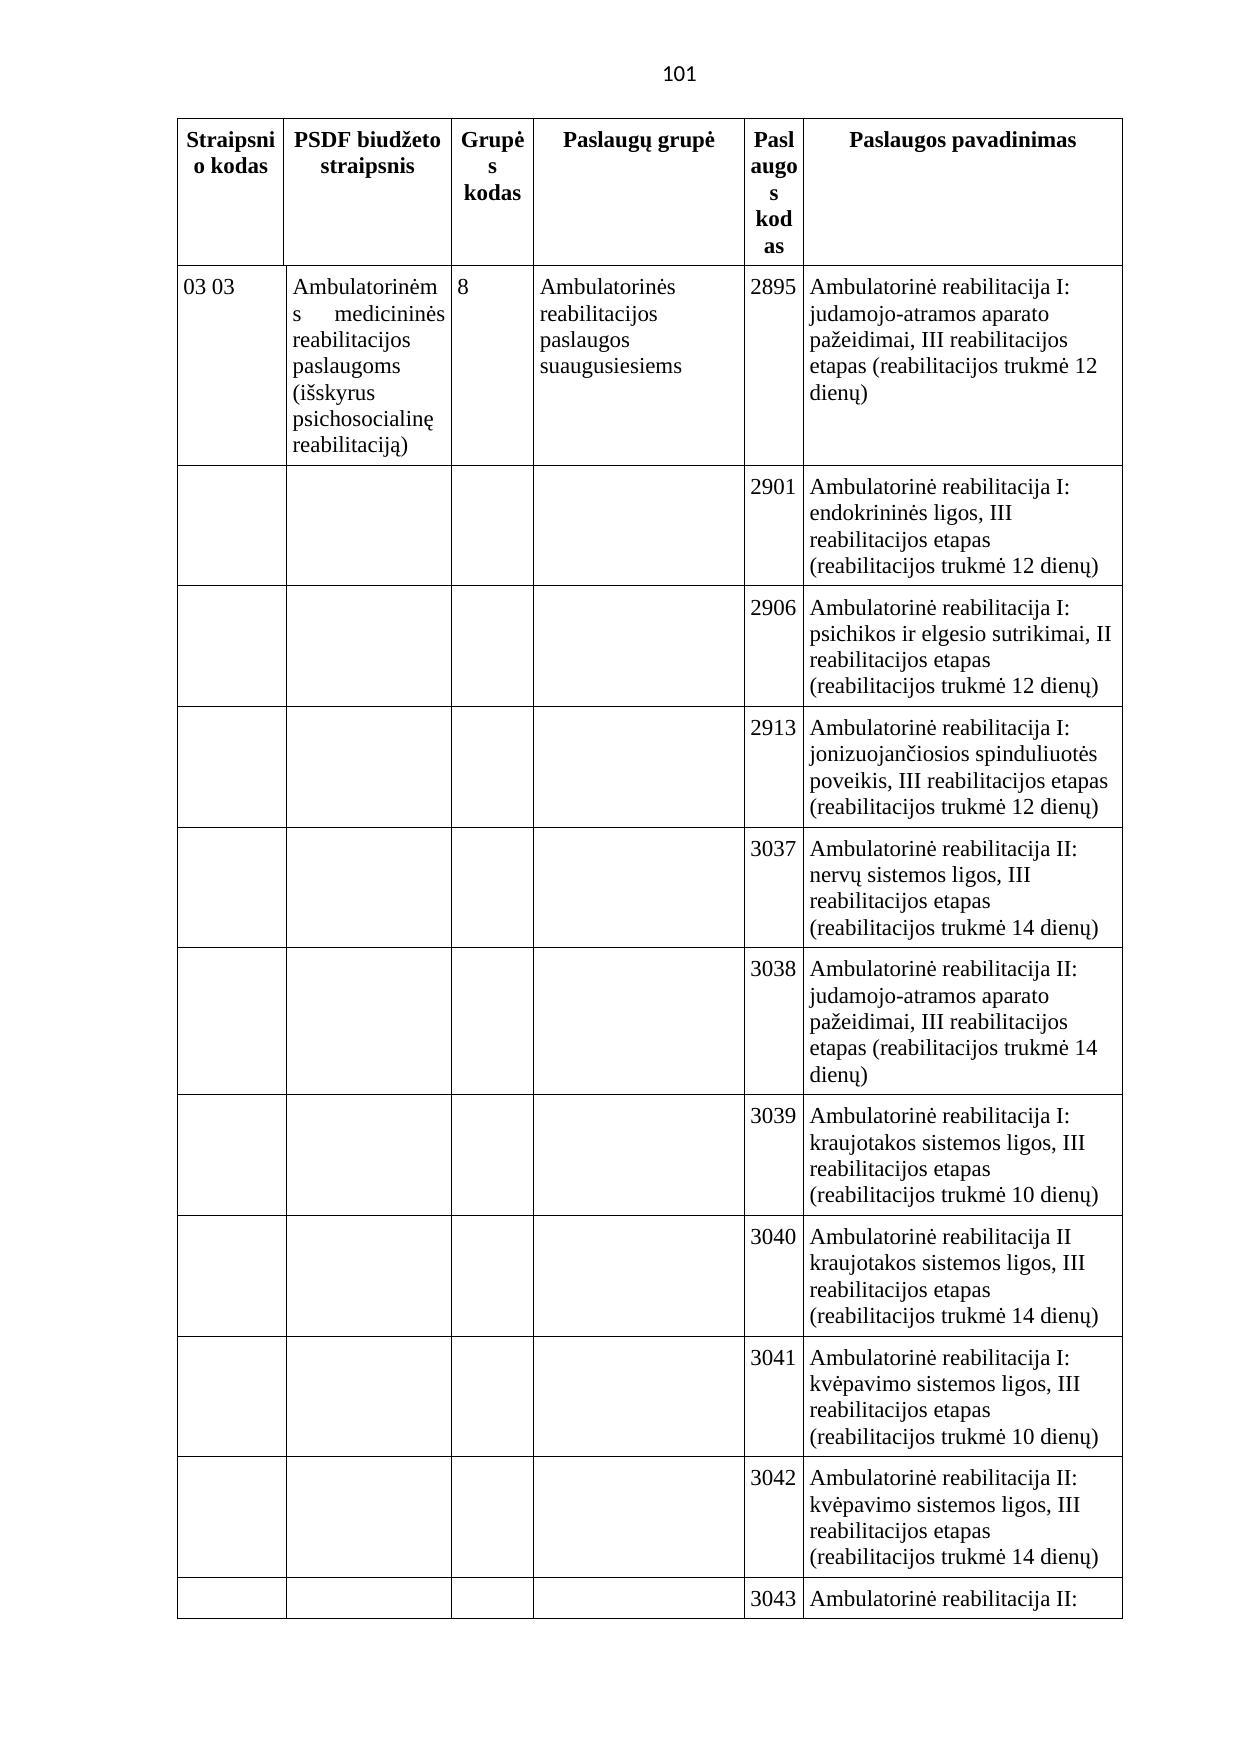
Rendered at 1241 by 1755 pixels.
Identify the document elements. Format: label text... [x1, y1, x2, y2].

table_cell [452, 1457, 533, 1577]
table_cell [452, 1578, 533, 1618]
table_cell 3039 [745, 1095, 803, 1215]
table_cell [534, 586, 744, 706]
table_cell [534, 1578, 744, 1618]
table_header Grupės kodas [452, 119, 533, 265]
table_cell Ambulatorinė reabilitacija I: endokrininės ligos, III reabilitacijos etapas (reabilitacijos trukmė 12 dienų) [804, 466, 1122, 585]
table_cell 2895 [745, 266, 803, 465]
table_cell [287, 1457, 451, 1577]
table_cell [287, 586, 451, 706]
table_cell Ambulatorinė reabilitacija I: judamojo-atramos aparato pažeidimai, III reabilitacijos etapas (reabilitacijos trukmė 12 dienų) [804, 266, 1122, 465]
table_cell [287, 1095, 451, 1215]
table_cell [452, 1216, 533, 1336]
table_cell [178, 707, 286, 827]
table_cell [534, 1216, 744, 1336]
table_cell [287, 1337, 451, 1456]
table_cell 3041 [745, 1337, 803, 1456]
table_cell [534, 1457, 744, 1577]
table_cell [287, 948, 451, 1094]
table_cell [452, 828, 533, 947]
table_cell Ambulatorinės reabilitacijos paslaugos suaugusiesiems [534, 266, 744, 465]
table_cell [534, 707, 744, 827]
table_cell 2906 [745, 586, 803, 706]
table_cell [178, 1457, 286, 1577]
table_cell 2901 [745, 466, 803, 585]
table_cell [534, 1337, 744, 1456]
table_cell [178, 948, 286, 1094]
table_cell Ambulatorinė reabilitacija II: nervų sistemos ligos, III reabilitacijos etapas (reabilitacijos trukmė 14 dienų) [804, 828, 1122, 947]
table_cell [178, 828, 286, 947]
table_cell [452, 586, 533, 706]
table_cell [287, 1216, 451, 1336]
table_cell 2913 [745, 707, 803, 827]
table_cell 8 [452, 266, 533, 465]
table_cell 3043 [745, 1578, 803, 1618]
table_cell Ambulatorinė reabilitacija II: judamojo-atramos aparato pažeidimai, III reabilitacijos etapas (reabilitacijos trukmė 14 dienų) [804, 948, 1122, 1094]
table_cell 3040 [745, 1216, 803, 1336]
table_cell Ambulatorinėms medicininės reabilitacijos paslaugoms (išskyrus psichosocialinę reabilitaciją) [287, 266, 451, 465]
table_cell [178, 1216, 286, 1336]
table_header Paslaugos pavadinimas [804, 119, 1122, 265]
table_header PSDF biudžeto straipsnis [284, 119, 451, 265]
table_cell Ambulatorinė reabilitacija I: kvėpavimo sistemos ligos, III reabilitacijos etapas (reabilitacijos trukmė 10 dienų) [804, 1337, 1122, 1456]
table_cell [534, 1095, 744, 1215]
table_cell Ambulatorinė reabilitacija I: kraujotakos sistemos ligos, III reabilitacijos etapas (reabilitacijos trukmė 10 dienų) [804, 1095, 1122, 1215]
table_cell [452, 1337, 533, 1456]
table_cell [178, 1578, 286, 1618]
table_cell [178, 586, 286, 706]
table_cell [534, 466, 744, 585]
table_cell 3042 [745, 1457, 803, 1577]
table_cell [287, 1578, 451, 1618]
table_cell [178, 466, 286, 585]
table_cell 3038 [745, 948, 803, 1094]
table_header Straipsnio kodas [178, 119, 283, 265]
table_cell [534, 948, 744, 1094]
table_cell Ambulatorinė reabilitacija I: psichikos ir elgesio sutrikimai, II reabilitacijos etapas (reabilitacijos trukmė 12 dienų) [804, 586, 1122, 706]
table_cell [452, 1095, 533, 1215]
table_cell [452, 466, 533, 585]
table_cell Ambulatorinė reabilitacija II: [804, 1578, 1122, 1618]
table_cell [287, 466, 451, 585]
table_cell [178, 1337, 286, 1456]
table_cell [452, 707, 533, 827]
table_header Paslaugų grupė [534, 119, 744, 265]
table_cell Ambulatorinė reabilitacija II: kvėpavimo sistemos ligos, III reabilitacijos etapas (reabilitacijos trukmė 14 dienų) [804, 1457, 1122, 1577]
table_cell [287, 828, 451, 947]
table_cell Ambulatorinė reabilitacija I: jonizuojančiosios spinduliuotės poveikis, III reabilitacijos etapas (reabilitacijos trukmė 12 dienų) [804, 707, 1122, 827]
table_cell 03 03 [178, 266, 286, 465]
table_cell Ambulatorinė reabilitacija II kraujotakos sistemos ligos, III reabilitacijos etapas (reabilitacijos trukmė 14 dienų) [804, 1216, 1122, 1336]
table_cell 3037 [745, 828, 803, 947]
table_cell [534, 828, 744, 947]
table_cell [287, 707, 451, 827]
table_cell [178, 1095, 286, 1215]
table_header Paslaugos kodas [745, 119, 803, 265]
table_cell [452, 948, 533, 1094]
